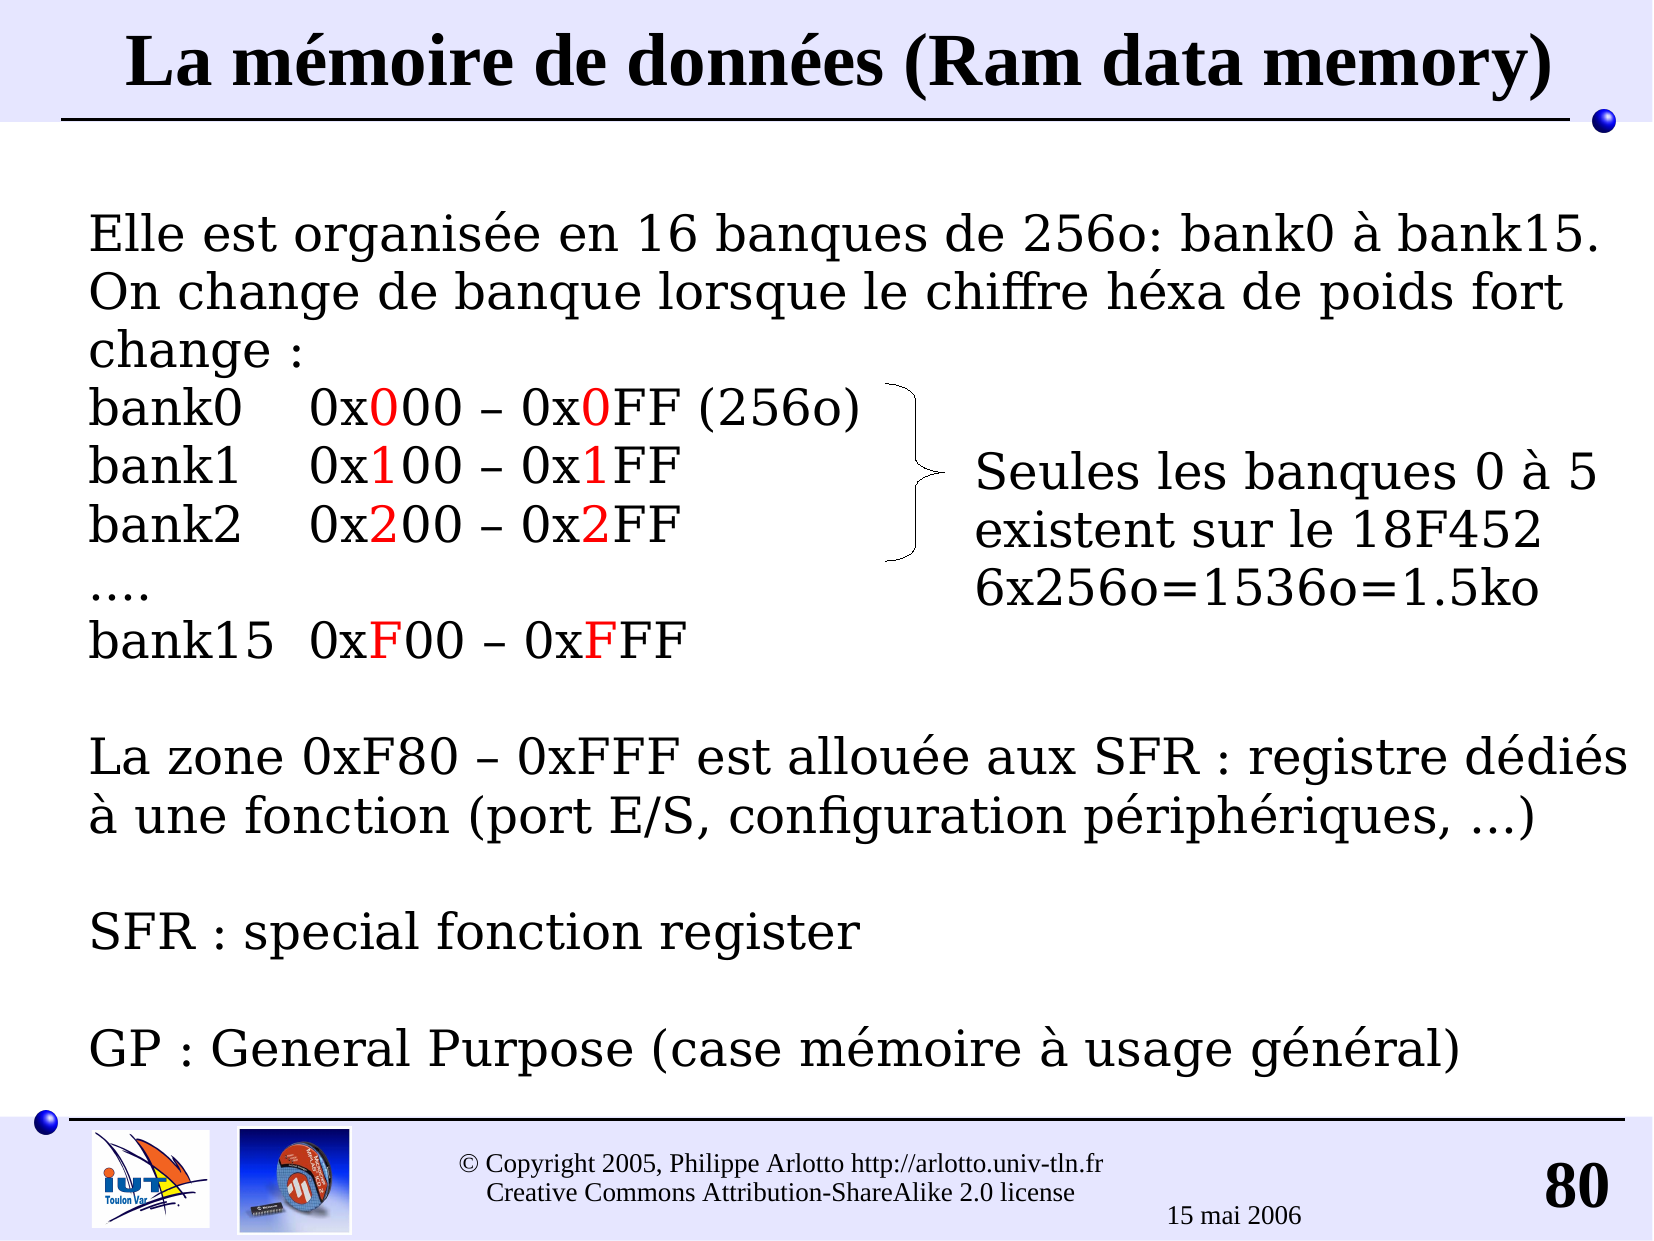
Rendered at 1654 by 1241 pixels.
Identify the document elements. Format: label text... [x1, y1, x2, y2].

title La mémoire de données (Ram data memory) [95, 14, 1585, 107]
picture [237, 1195, 352, 1235]
text_box Elle est organisée en 16 banques de 256o: bank0 à bank15. On change de banque lorsque le chiffre héxa de poids fort change : bank0 0x000 – 0x0FF (256o) bank1 0x100 – 0x1FF bank2 0x200 – 0x2FF .... bank15 0xF00 – 0xFFF La zone 0xF80 – 0xFFF est allouée aux SFR : registre dédiés à une fonction (port E/S, configuration périphériques, ...) SFR : special fonction register GP : General Purpose (case mémoire à usage général) [88, 204, 1631, 1195]
text_box Seules les banques 0 à 5 existent sur le 18F452 6x256o=1536o=1.5ko [974, 442, 1600, 618]
